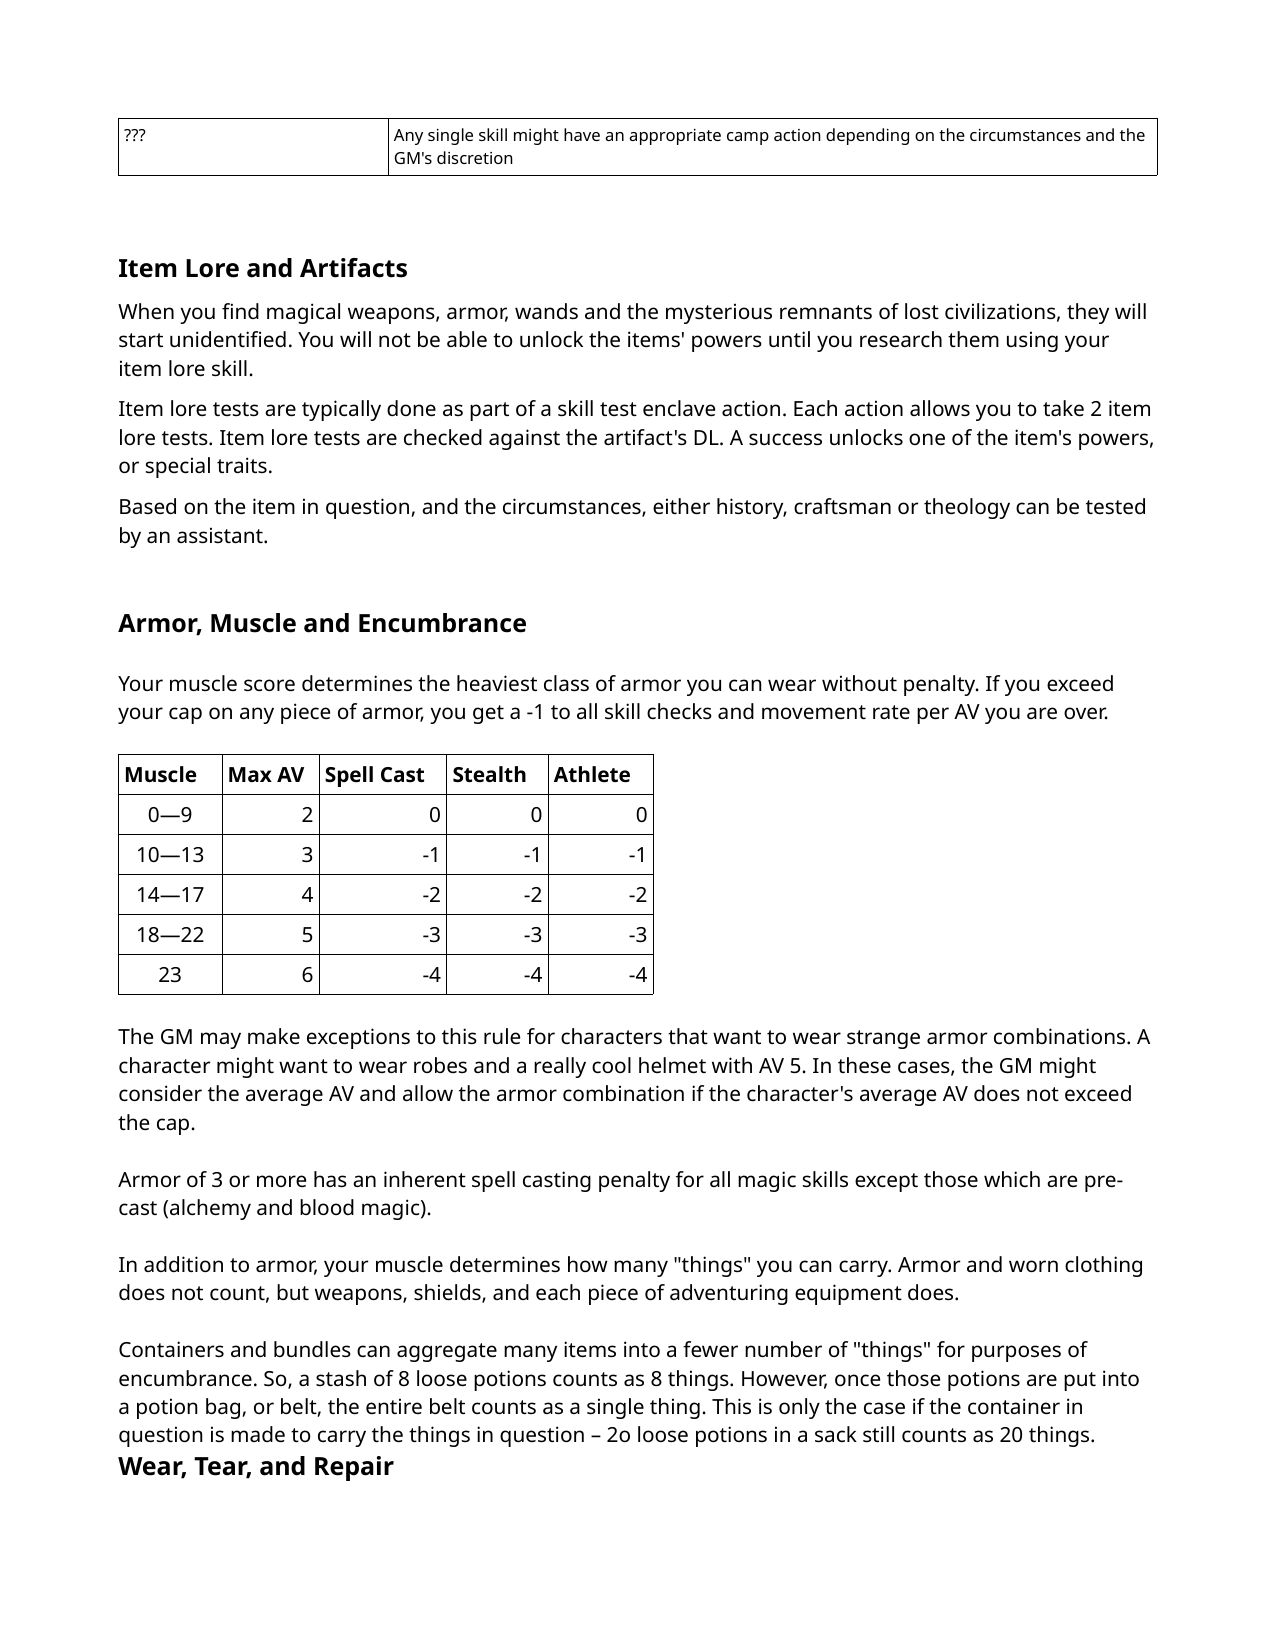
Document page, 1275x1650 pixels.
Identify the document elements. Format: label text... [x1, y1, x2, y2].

table_cell -4 [320, 955, 446, 994]
table_cell -1 [447, 835, 548, 874]
text Wear, Tear, and Repair [118, 1449, 1157, 1483]
table_cell Any single skill might have an appropriate camp action depending on the circumstances and the GM's discretion [389, 119, 1157, 175]
table_cell ??? [119, 119, 388, 175]
table_cell -2 [447, 875, 548, 914]
table_cell 23 [119, 955, 222, 994]
table_cell -4 [549, 955, 653, 994]
table_cell -2 [549, 875, 653, 914]
table_cell -4 [447, 955, 548, 994]
text Armor, Muscle and Encumbrance [118, 606, 1157, 640]
table_cell 6 [223, 955, 319, 994]
table_cell 0 [549, 795, 653, 834]
table_cell -3 [447, 915, 548, 954]
text In addition to armor, your muscle determines how many "things" you can carry. Armor and worn clothing does not count, but weapons, shields, and each piece of adventuring equipment does. [118, 1250, 1157, 1307]
table_cell 0 [447, 795, 548, 834]
table_cell 5 [223, 915, 319, 954]
table_cell -2 [320, 875, 446, 914]
table_cell 4 [223, 875, 319, 914]
table_cell 18—22 [119, 915, 222, 954]
table_header Stealth [447, 755, 548, 794]
table_cell 3 [223, 835, 319, 874]
table_cell -1 [320, 835, 446, 874]
table_cell 14—17 [119, 875, 222, 914]
table_header Max AV [223, 755, 319, 794]
table_cell 0—9 [119, 795, 222, 834]
text Item Lore and Artifacts [118, 250, 1157, 284]
table_cell -3 [549, 915, 653, 954]
text Armor of 3 or more has an inherent spell casting penalty for all magic skills except those which are pre-cast (alchemy and blood magic). [118, 1165, 1157, 1222]
table_cell 2 [223, 795, 319, 834]
table_cell -3 [320, 915, 446, 954]
table_header Spell Cast [320, 755, 446, 794]
text Item lore tests are typically done as part of a skill test enclave action. Each action allows you to take 2 item lore tests. Item lore tests are checked against the artifact's DL. A success unlocks one of the item's powers, or special traits. [118, 394, 1157, 480]
text When you find magical weapons, armor, wands and the mysterious remnants of lost civilizations, they will start unidentified. You will not be able to unlock the items' powers until you research them using your item lore skill. [118, 297, 1157, 382]
text The GM may make exceptions to this rule for characters that want to wear strange armor combinations. A character might want to wear robes and a really cool helmet with AV 5. In these cases, the GM might consider the average AV and allow the armor combination if the character's average AV does not exceed the cap. [118, 1022, 1157, 1136]
table_cell 10—13 [119, 835, 222, 874]
text Containers and bundles can aggregate many items into a fewer number of "things" for purposes of encumbrance. So, a stash of 8 loose potions counts as 8 things. However, once those potions are put into a potion bag, or belt, the entire belt counts as a single thing. This is only the case if the container in question is made to carry the things in question – 2o loose potions in a sack still counts as 20 things. [118, 1335, 1157, 1449]
table_cell 0 [320, 795, 446, 834]
table_cell -1 [549, 835, 653, 874]
table_header Muscle [119, 755, 222, 794]
text Based on the item in question, and the circumstances, either history, craftsman or theology can be tested by an assistant. [118, 492, 1157, 549]
table_header Athlete [549, 755, 653, 794]
text Your muscle score determines the heaviest class of armor you can wear without penalty. If you exceed your cap on any piece of armor, you get a -1 to all skill checks and movement rate per AV you are over. [118, 669, 1157, 726]
